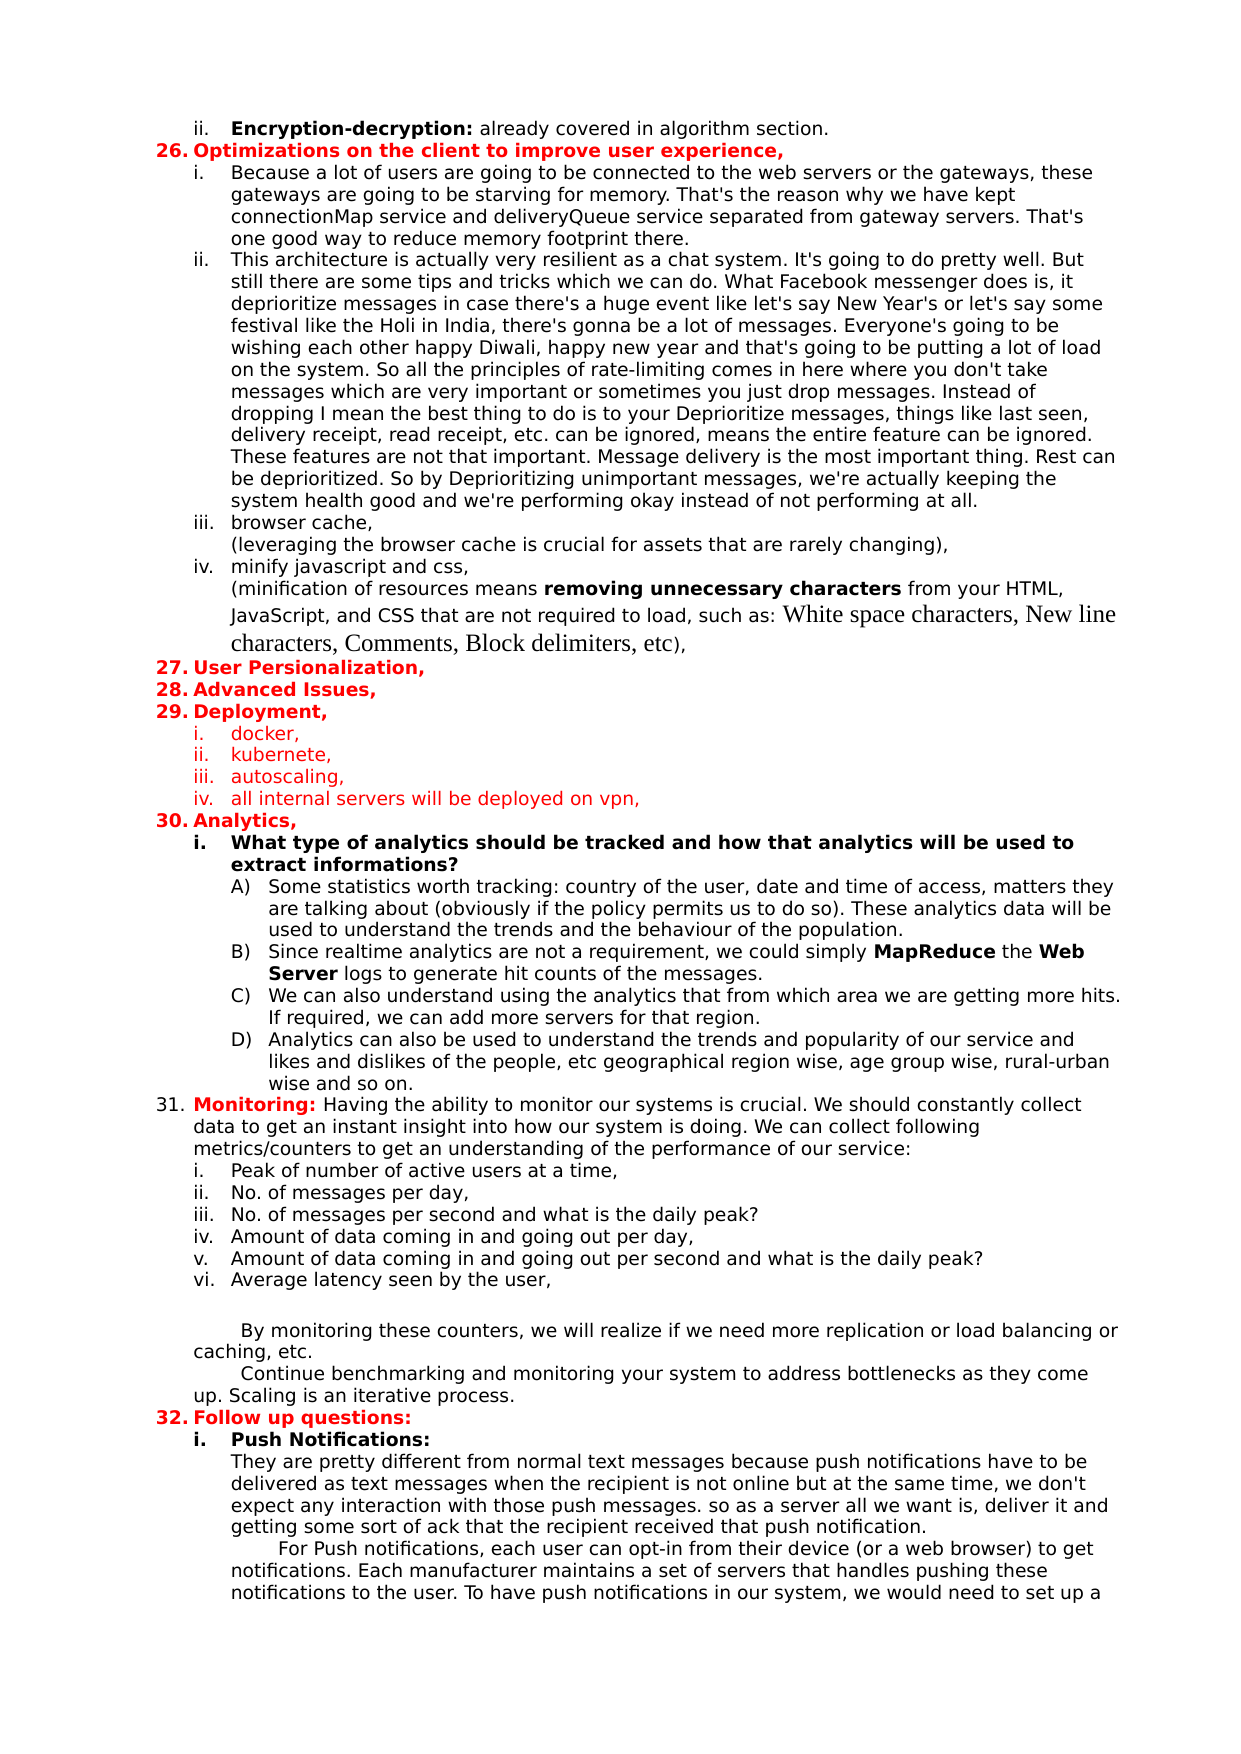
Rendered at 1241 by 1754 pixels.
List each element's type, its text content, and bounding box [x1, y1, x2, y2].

list Optimizations on the client to improve user experience, [156, 140, 1122, 162]
list kubernete, [193, 744, 1122, 766]
list This architecture is actually very resilient as a chat system. It's going to do pretty well. But still there are some tips and tricks which we can do. What Facebook messenger does is, it deprioritize messages in case there's a huge event like let's say New Year's or let's say some festival like the Holi in India, there's gonna be a lot of messages. Everyone's going to be wishing each other happy Diwali, happy new year and that's going to be putting a lot of load on the system. So all the principles of rate-limiting comes in here where you don't take messages which are very important or sometimes you just drop messages. Instead of dropping I mean the best thing to do is to your Deprioritize messages, things like last seen, delivery receipt, read receipt, etc. can be ignored, means the entire feature can be ignored. These features are not that important. Message delivery is the most important thing. Rest can be deprioritized. So by Deprioritizing unimportant messages, we're actually keeping the system health good and we're performing okay instead of not performing at all. [193, 249, 1122, 512]
list No. of messages per day, [193, 1182, 1122, 1204]
list Analytics can also be used to understand the trends and popularity of our service and likes and dislikes of the people, etc geographical region wise, age group wise, rural-urban wise and so on. [231, 1029, 1122, 1094]
list Advanced Issues, [156, 679, 1122, 701]
list docker, [193, 722, 1122, 744]
list What type of analytics should be tracked and how that analytics will be used to extract informations? [193, 832, 1122, 876]
list Average latency seen by the user, [193, 1269, 1122, 1291]
list (leveraging the browser cache is crucial for assets that are rarely changing), [193, 534, 1122, 556]
list For Push notifications, each user can opt-in from their device (or a web browser) to get notifications. Each manufacturer maintains a set of servers that handles pushing these notifications to the user. To have push notifications in our system, we would need to set up a [193, 1538, 1122, 1604]
list autoscaling, [193, 766, 1122, 788]
list No. of messages per second and what is the daily peak? [193, 1204, 1122, 1226]
list Deployment, [156, 701, 1122, 722]
list Some statistics worth tracking: country of the user, date and time of access, matters they are talking about (obviously if the policy permits us to do so). These analytics data will be used to understand the trends and the behaviour of the population. [231, 876, 1122, 941]
list Analytics, [156, 810, 1122, 832]
list Peak of number of active users at a time, [193, 1160, 1122, 1182]
list Because a lot of users are going to be connected to the web servers or the gateways, these gateways are going to be starving for memory. That's the reason why we have kept connectionMap service and deliveryQueue service separated from gateway servers. That's one good way to reduce memory footprint there. [193, 162, 1122, 249]
list Amount of data coming in and going out per day, [193, 1226, 1122, 1247]
list Encryption-decryption: already covered in algorithm section. [193, 118, 1122, 140]
list Continue benchmarking and monitoring your system to address bottlenecks as they come up. Scaling is an iterative process. [156, 1363, 1122, 1407]
list By monitoring these counters, we will realize if we need more replication or load balancing or caching, etc. [156, 1319, 1122, 1363]
list (minification of resources means removing unnecessary characters from your HTML, JavaScript, and CSS that are not required to load, such as: White space characters, New line characters, Comments, Block delimiters, etc), [193, 577, 1122, 657]
list Monitoring: Having the ability to monitor our systems is crucial. We should constantly collect data to get an instant insight into how our system is doing. We can collect following metrics/counters to get an understanding of the performance of our service: [156, 1094, 1122, 1160]
list browser cache, [193, 512, 1122, 534]
list Push Notifications: [193, 1429, 1122, 1451]
list We can also understand using the analytics that from which area we are getting more hits. If required, we can add more servers for that region. [231, 985, 1122, 1029]
list Since realtime analytics are not a requirement, we could simply MapReduce the Web Server logs to generate hit counts of the messages. [231, 941, 1122, 985]
list all internal servers will be deployed on vpn, [193, 788, 1122, 810]
list minify javascript and css, [193, 556, 1122, 577]
list Amount of data coming in and going out per second and what is the daily peak? [193, 1247, 1122, 1269]
list User Persionalization, [156, 657, 1122, 679]
list Follow up questions: [156, 1407, 1122, 1429]
list They are pretty different from normal text messages because push notifications have to be delivered as text messages when the recipient is not online but at the same time, we don't expect any interaction with those push messages. so as a server all we want is, deliver it and getting some sort of ack that the recipient received that push notification. [193, 1451, 1122, 1538]
